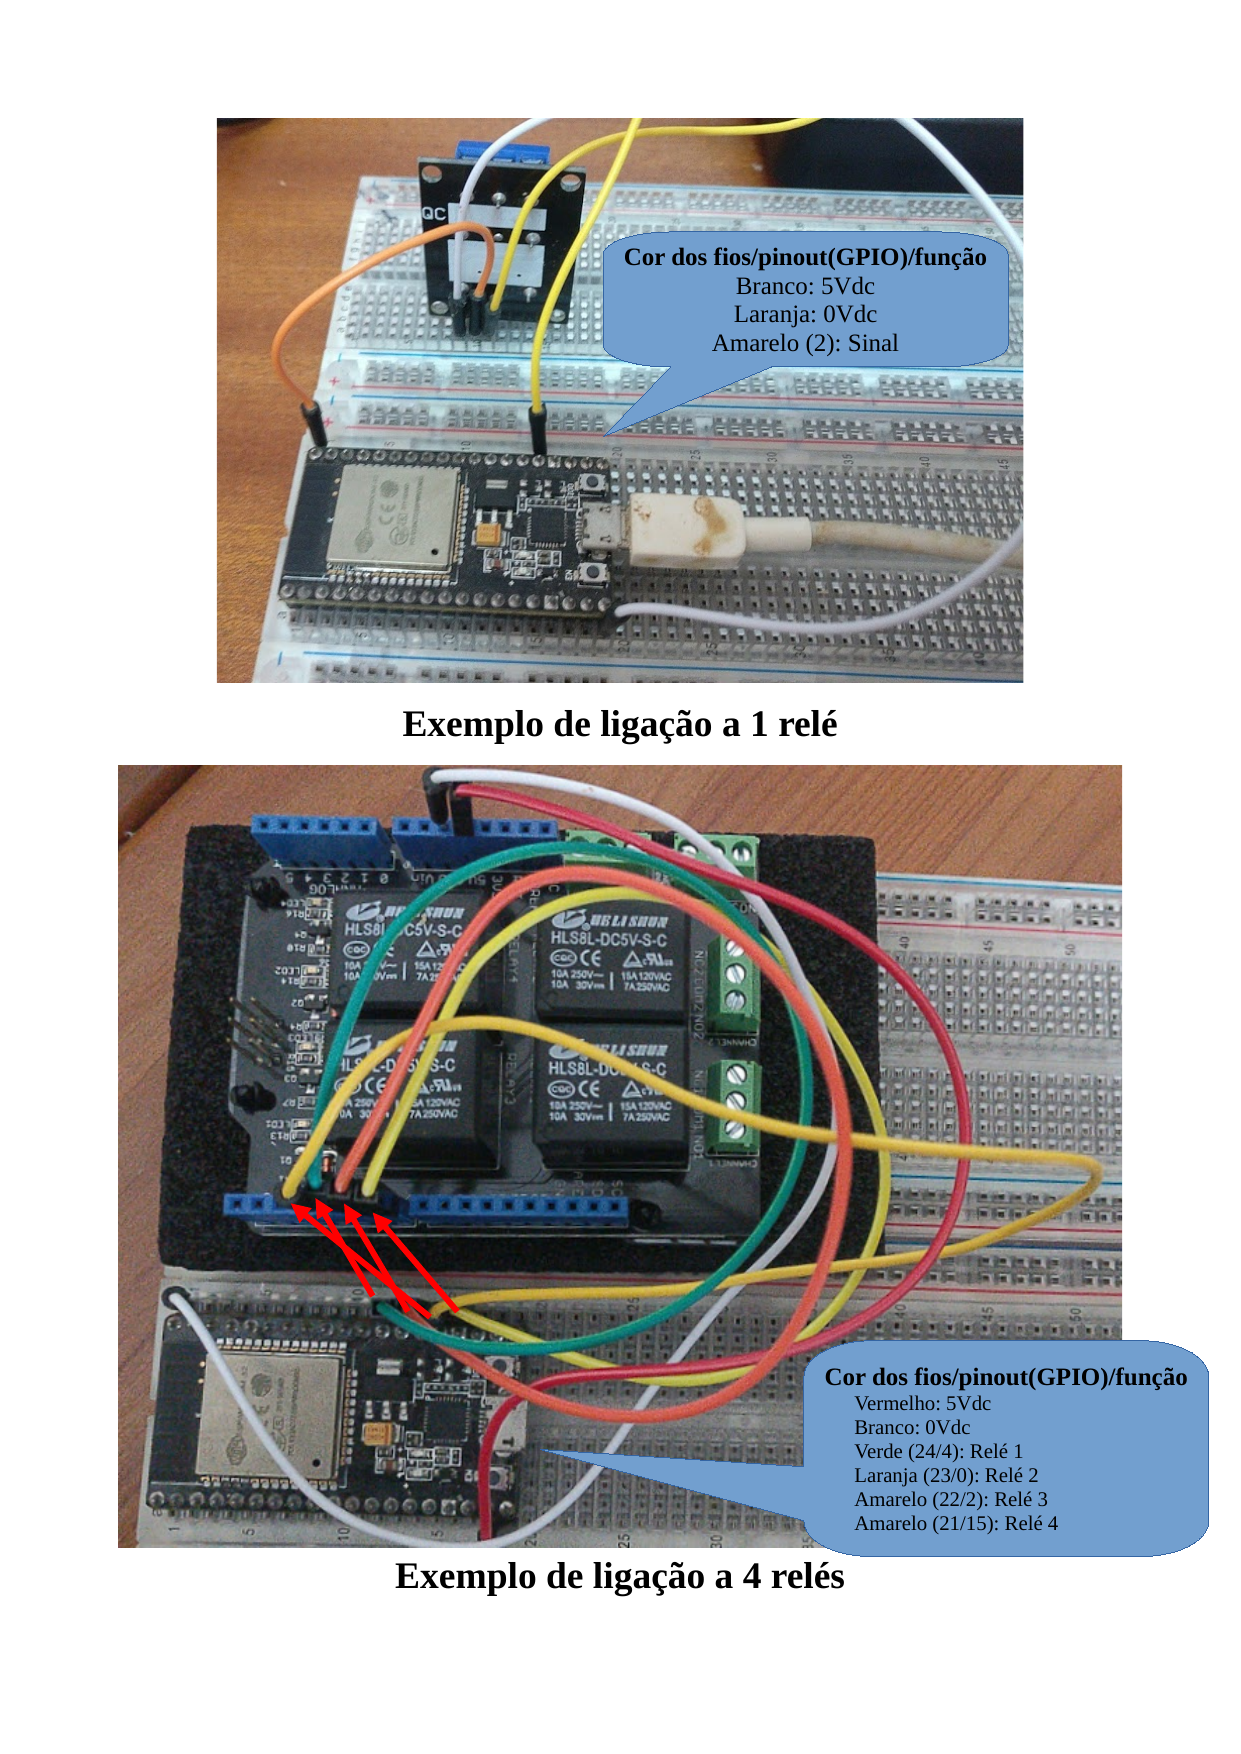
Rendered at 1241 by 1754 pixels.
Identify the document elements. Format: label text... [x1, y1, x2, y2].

picture [216, 118, 1024, 683]
text Exemplo de ligação a 4 relés [118, 1548, 1122, 1597]
picture [118, 765, 1123, 1548]
text Exemplo de ligação a 1 relé [118, 701, 1122, 744]
